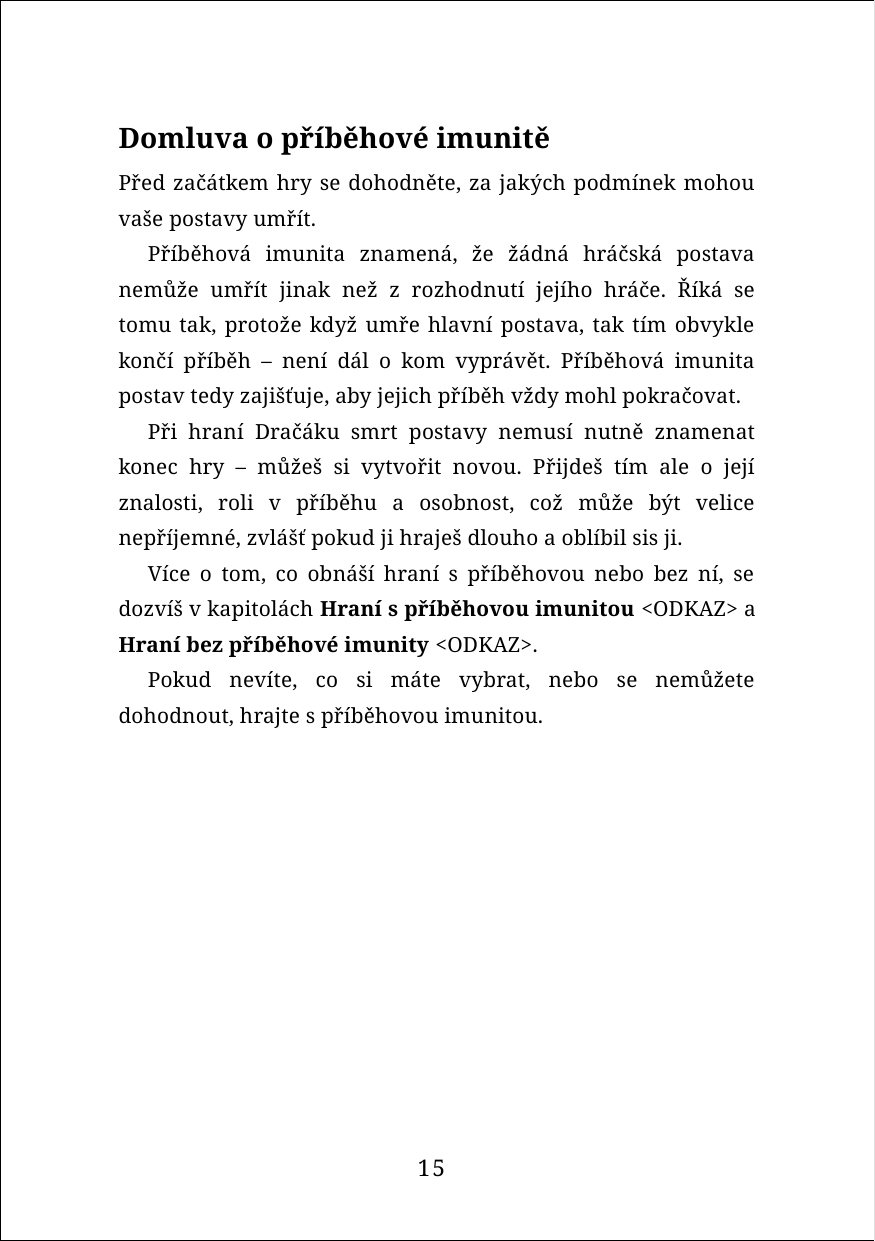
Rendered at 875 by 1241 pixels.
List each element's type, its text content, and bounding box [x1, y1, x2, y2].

subtitle Domluva o příběhové imunitě [118, 118, 756, 157]
text Před začátkem hry se dohodněte, za jakých podmínek mohou vaše postavy umřít. Příběhová imunita znamená, že žádná hráčská postava nemůže umřít jinak než z rozhodnutí jejího hráče. Říká se tomu tak, protože když umře hlavní postava, tak tím obvykle končí příběh – není dál o kom vyprávět. Příběhová imunita postav tedy zajišťuje, aby jejich příběh vždy mohl pokračovat. Při hraní Dračáku smrt postavy nemusí nutně znamenat konec hry – můžeš si vytvořit novou. Přijdeš tím ale o její znalosti, roli v příběhu a osobnost, což může být velice nepříjemné, zvlášť pokud ji hraješ dlouho a oblíbil sis ji. Více o tom, co obnáší hraní s příběhovou nebo bez ní, se dozvíš v kapitolách Hraní s příběhovou imunitou <ODKAZ> a Hraní bez příběhové imunity <ODKAZ>. Pokud nevíte, co si máte vybrat, nebo se nemůžete dohodnout, hrajte s příběhovou imunitou. [118, 168, 756, 729]
